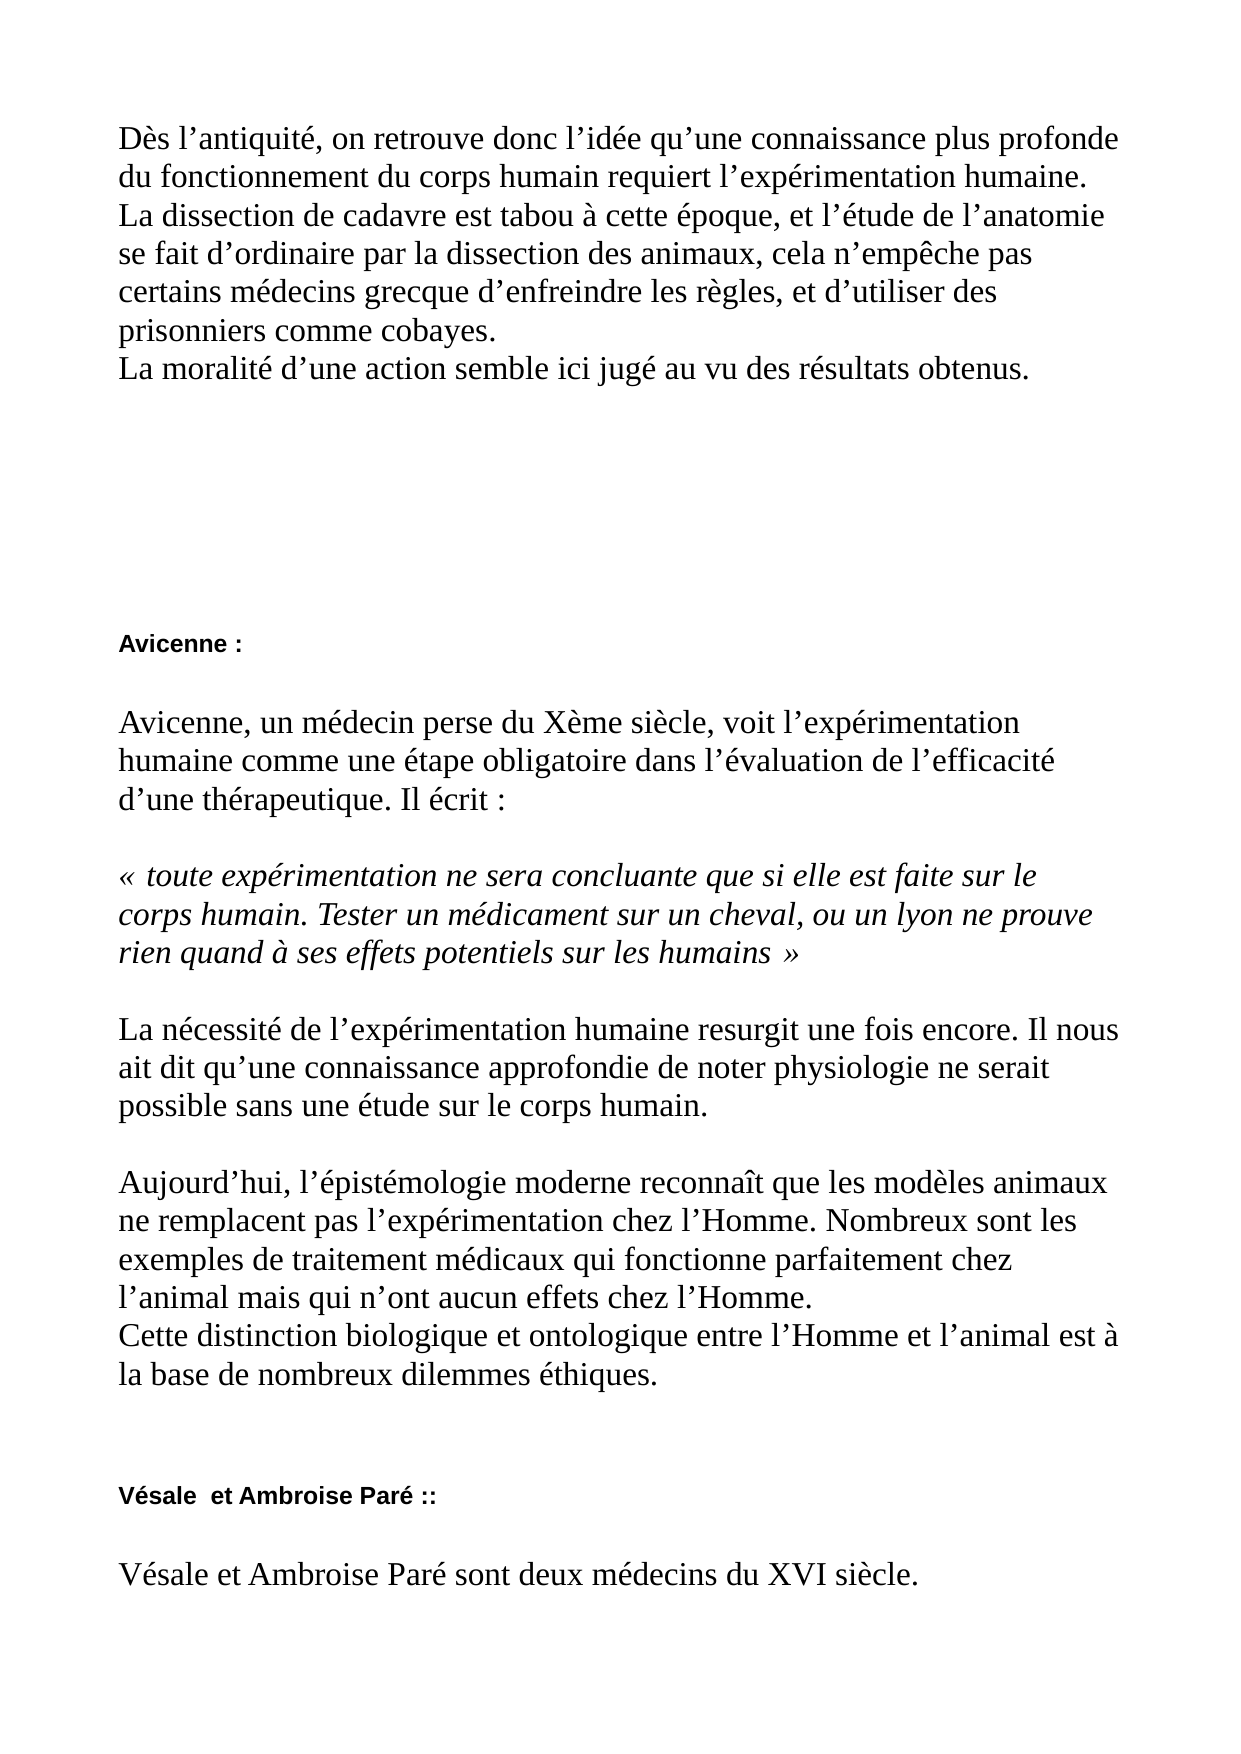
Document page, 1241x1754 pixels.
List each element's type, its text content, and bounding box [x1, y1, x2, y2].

text Cette distinction biologique et ontologique entre l’Homme et l’animal est à la base de nombreux dilemmes éthiques. [118, 1315, 1122, 1392]
text Aujourd’hui, l’épistémologie moderne reconnaît que les modèles animaux ne remplacent pas l’expérimentation chez l’Homme. Nombreux sont les exemples de traitement médicaux qui fonctionne parfaitement chez l’animal mais qui n’ont aucun effets chez l’Homme. [118, 1162, 1122, 1315]
text La moralité d’une action semble ici jugé au vu des résultats obtenus. [118, 348, 1122, 386]
text Dès l’antiquité, on retrouve donc l’idée qu’une connaissance plus profonde du fonctionnement du corps humain requiert l’expérimentation humaine. [118, 118, 1122, 195]
subtitle Avicenne : [118, 629, 1122, 657]
text « toute expérimentation ne sera concluante que si elle est faite sur le corps humain. Tester un médicament sur un cheval, ou un lyon ne prouve rien quand à ses effets potentiels sur les humains » [118, 855, 1122, 970]
text La nécessité de l’expérimentation humaine resurgit une fois encore. Il nous ait dit qu’une connaissance approfondie de noter physiologie ne serait possible sans une étude sur le corps humain. [118, 1009, 1122, 1124]
text Avicenne, un médecin perse du Xème siècle, voit l’expérimentation humaine comme une étape obligatoire dans l’évaluation de l’efficacité d’une thérapeutique. Il écrit : [118, 702, 1122, 817]
text Vésale et Ambroise Paré sont deux médecins du XVI siècle. [118, 1554, 1122, 1593]
subtitle Vésale et Ambroise Paré :: [118, 1481, 1122, 1510]
text La dissection de cadavre est tabou à cette époque, et l’étude de l’anatomie se fait d’ordinaire par la dissection des animaux, cela n’empêche pas certains médecins grecque d’enfreindre les règles, et d’utiliser des prisonniers comme cobayes. [118, 195, 1122, 348]
